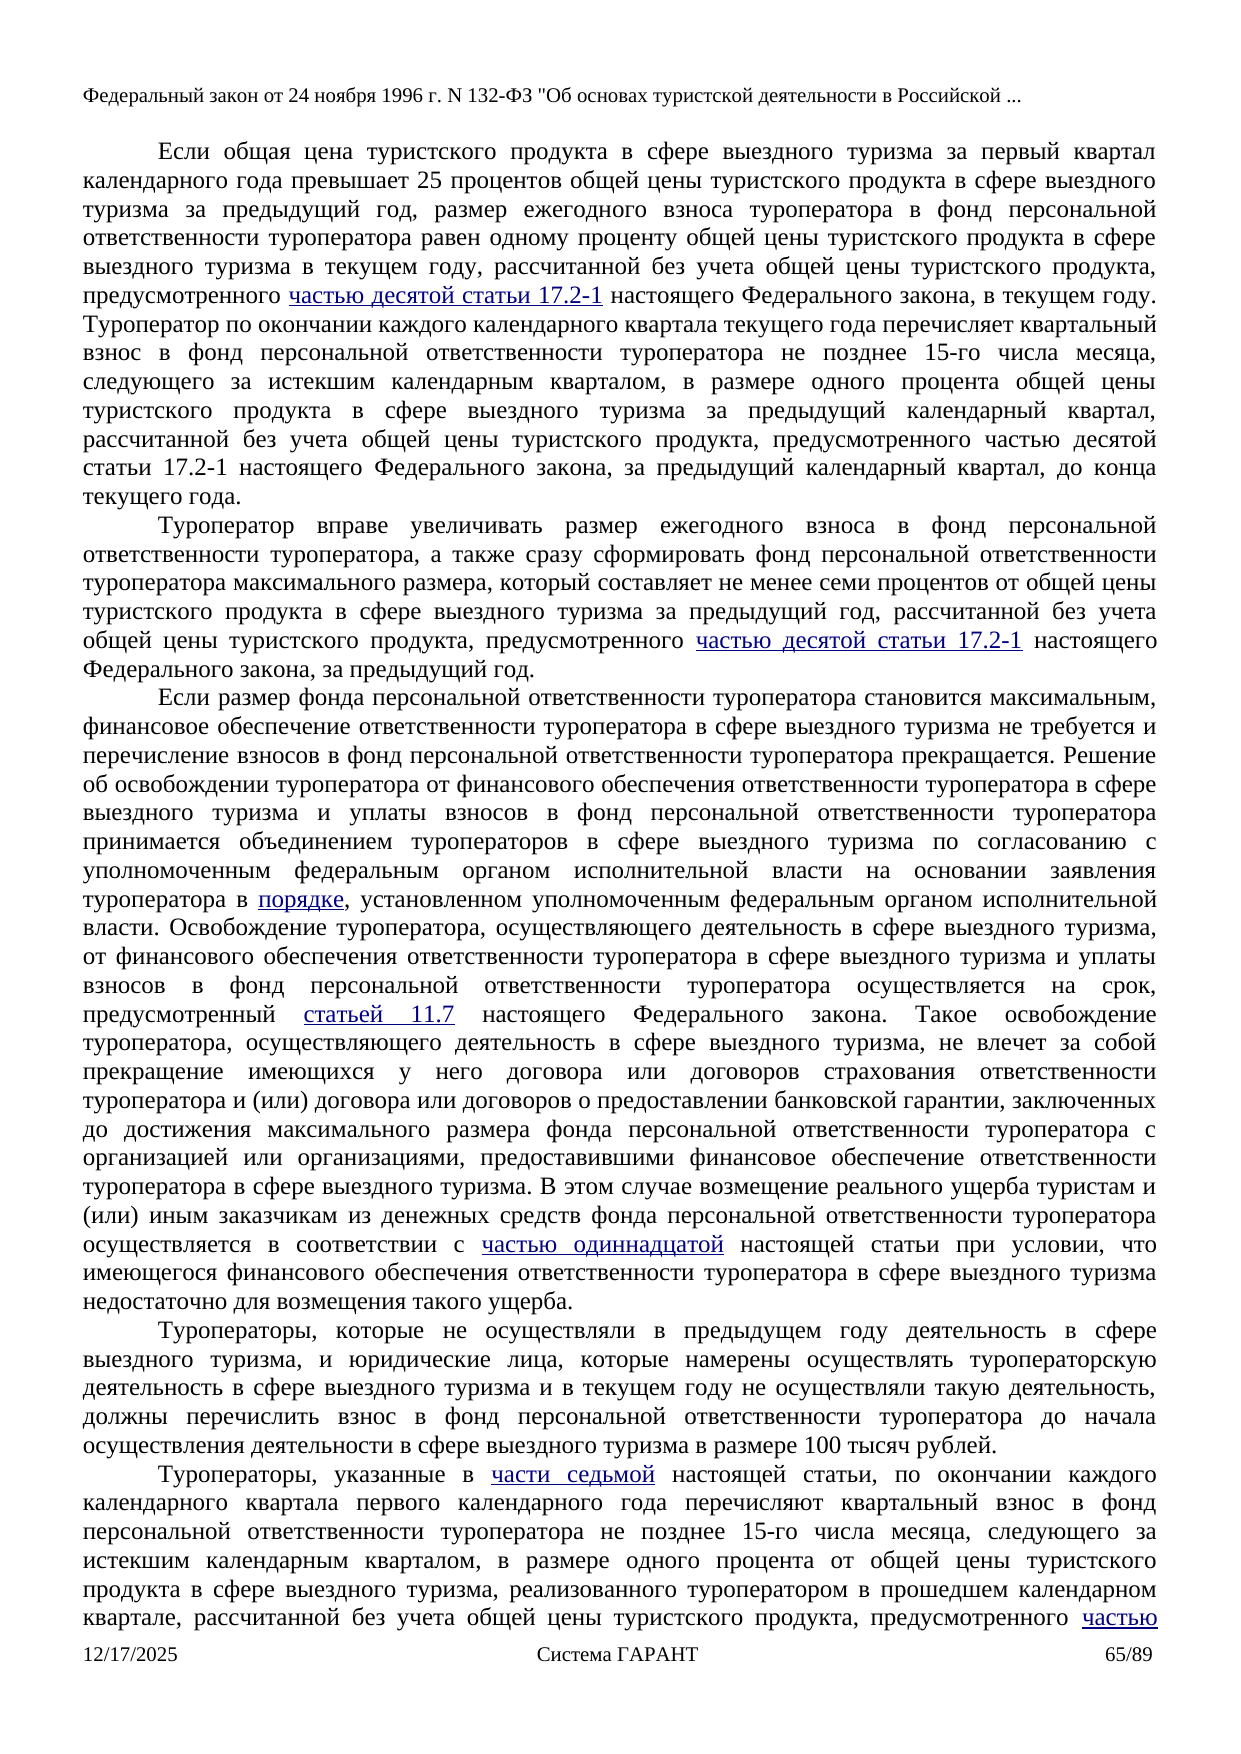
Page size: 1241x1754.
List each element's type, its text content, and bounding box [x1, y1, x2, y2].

text Если общая цена туристского продукта в сфере выездного туризма за первый квартал календарного года превышает 25 процентов общей цены туристского продукта в сфере выездного туризма за предыдущий год, размер ежегодного взноса туроператора в фонд персональной ответственности туроператора равен одному проценту общей цены туристского продукта в сфере выездного туризма в текущем году, рассчитанной без учета общей цены туристского продукта, предусмотренного частью десятой статьи 17.2-1 настоящего Федерального закона, в текущем году. Туроператор по окончании каждого календарного квартала текущего года перечисляет квартальный взнос в фонд персональной ответственности туроператора не позднее 15-го числа месяца, следующего за истекшим календарным кварталом, в размере одного процента общей цены туристского продукта в сфере выездного туризма за предыдущий календарный квартал, рассчитанной без учета общей цены туристского продукта, предусмотренного частью десятой статьи 17.2-1 настоящего Федерального закона, за предыдущий календарный квартал, до конца текущего года. [83, 136, 1157, 510]
text Если размер фонда персональной ответственности туроператора становится максимальным, финансовое обеспечение ответственности туроператора в сфере выездного туризма не требуется и перечисление взносов в фонд персональной ответственности туроператора прекращается. Решение об освобождении туроператора от финансового обеспечения ответственности туроператора в сфере выездного туризма и уплаты взносов в фонд персональной ответственности туроператора принимается объединением туроператоров в сфере выездного туризма по согласованию с уполномоченным федеральным органом исполнительной власти на основании заявления туроператора в порядке, установленном уполномоченным федеральным органом исполнительной власти. Освобождение туроператора, осуществляющего деятельность в сфере выездного туризма, от финансового обеспечения ответственности туроператора в сфере выездного туризма и уплаты взносов в фонд персональной ответственности туроператора осуществляется на срок, предусмотренный статьей 11.7 настоящего Федерального закона. Такое освобождение туроператора, осуществляющего деятельность в сфере выездного туризма, не влечет за собой прекращение имеющихся у него договора или договоров страхования ответственности туроператора и (или) договора или договоров о предоставлении банковской гарантии, заключенных до достижения максимального размера фонда персональной ответственности туроператора с организацией или организациями, предоставившими финансовое обеспечение ответственности туроператора в сфере выездного туризма. В этом случае возмещение реального ущерба туристам и (или) иным заказчикам из денежных средств фонда персональной ответственности туроператора осуществляется в соответствии с частью одиннадцатой настоящей статьи при условии, что имеющегося финансового обеспечения ответственности туроператора в сфере выездного туризма недостаточно для возмещения такого ущерба. [83, 682, 1157, 1315]
text Туроператоры, которые не осуществляли в предыдущем году деятельность в сфере выездного туризма, и юридические лица, которые намерены осуществлять туроператорскую деятельность в сфере выездного туризма и в текущем году не осуществляли такую деятельность, должны перечислить взнос в фонд персональной ответственности туроператора до начала осуществления деятельности в сфере выездного туризма в размере 100 тысяч рублей. [83, 1315, 1157, 1459]
text Туроператор вправе увеличивать размер ежегодного взноса в фонд персональной ответственности туроператора, а также сразу сформировать фонд персональной ответственности туроператора максимального размера, который составляет не менее семи процентов от общей цены туристского продукта в сфере выездного туризма за предыдущий год, рассчитанной без учета общей цены туристского продукта, предусмотренного частью десятой статьи 17.2-1 настоящего Федерального закона, за предыдущий год. [83, 510, 1157, 682]
text Туроператоры, указанные в части седьмой настоящей статьи, по окончании каждого календарного квартала первого календарного года перечисляют квартальный взнос в фонд персональной ответственности туроператора не позднее 15-го числа месяца, следующего за истекшим календарным кварталом, в размере одного процента от общей цены туристского продукта в сфере выездного туризма, реализованного туроператором в прошедшем календарном квартале, рассчитанной без учета общей цены туристского продукта, предусмотренного частью [83, 1459, 1157, 1631]
